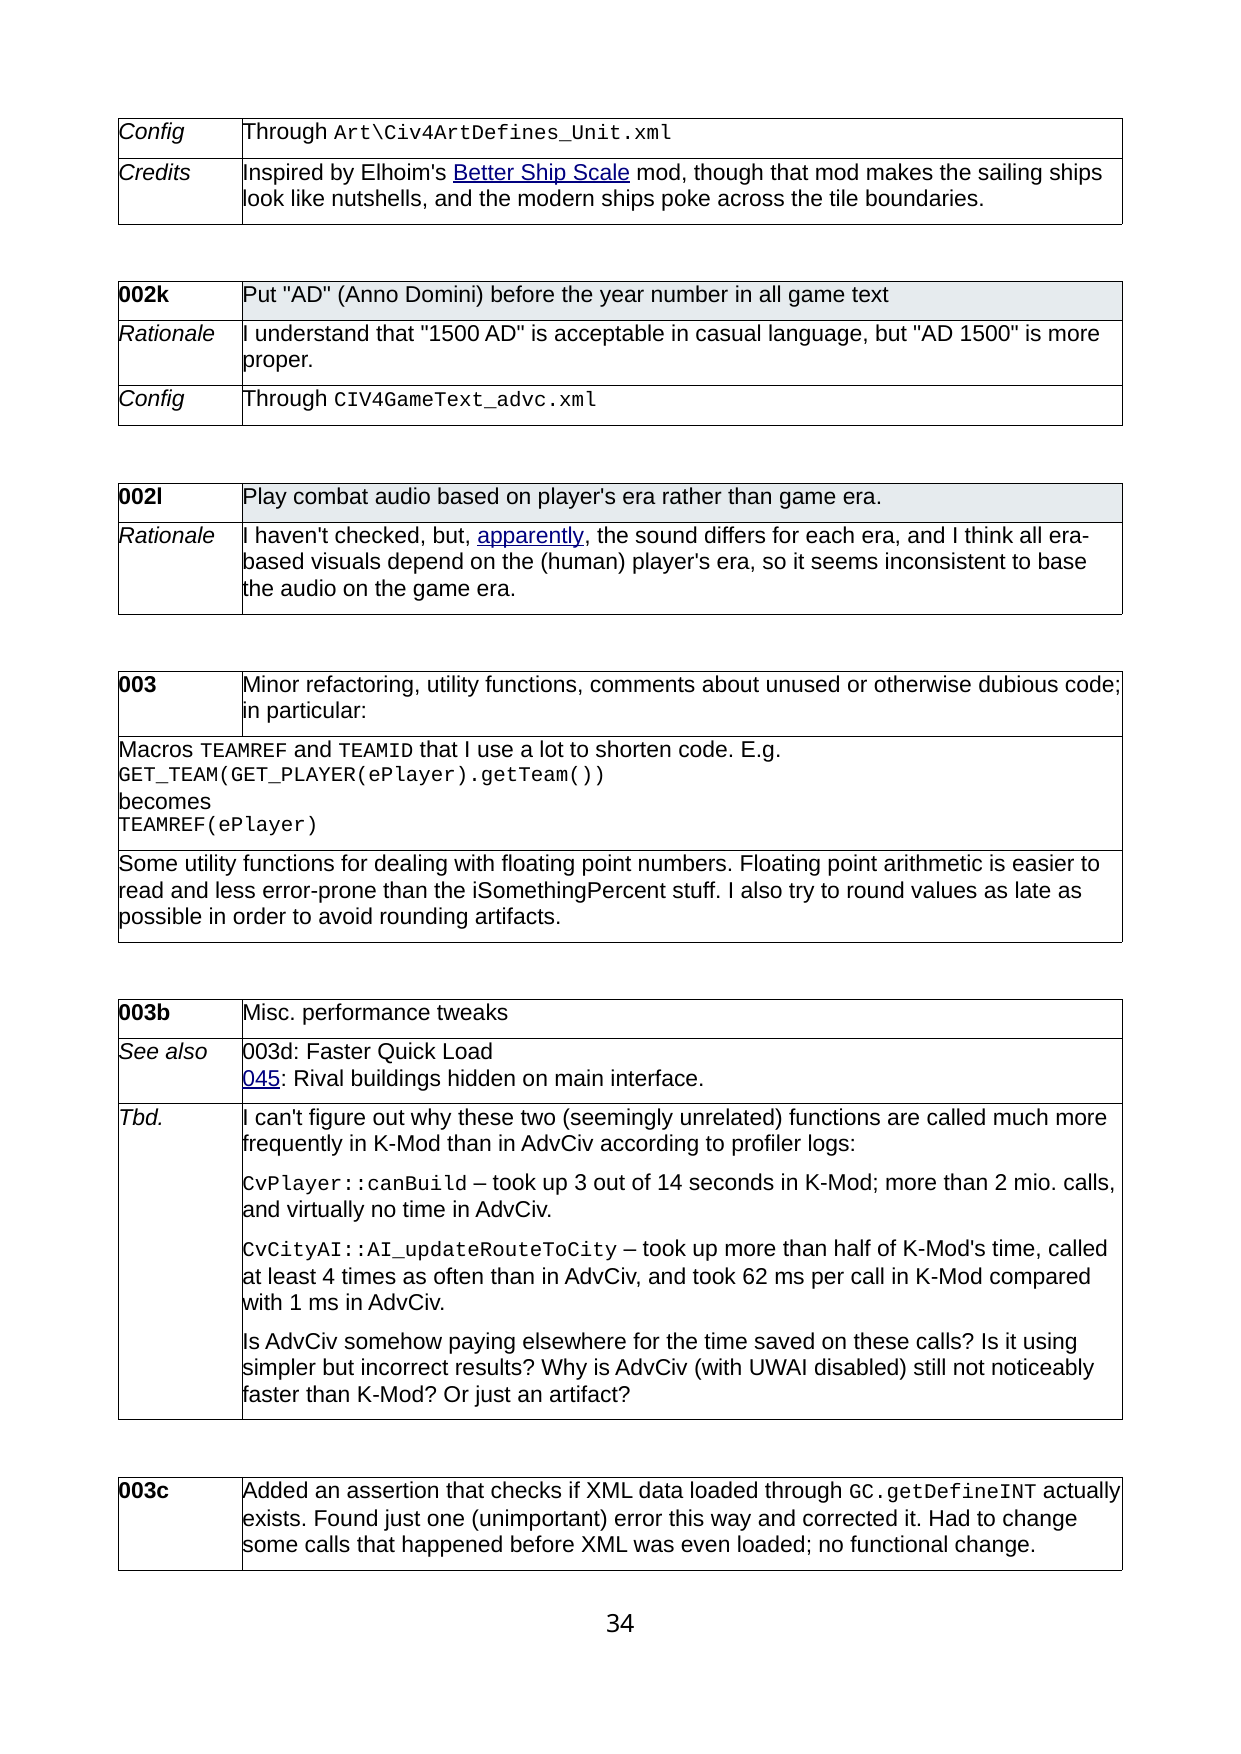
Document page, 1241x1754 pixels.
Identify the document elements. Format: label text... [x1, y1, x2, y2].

table_cell I can't figure out why these two (seemingly unrelated) functions are called much more frequently in K-Mod than in AdvCiv according to profiler logs: CvPlayer::canBuild – took up 3 out of 14 seconds in K-Mod; more than 2 mio. calls, and virtually no time in AdvCiv. CvCityAI::AI_updateRouteToCity – took up more than half of K-Mod's time, called at least 4 times as often than in AdvCiv, and took 62 ms per call in K-Mod compared with 1 ms in AdvCiv. Is AdvCiv somehow paying elsewhere for the time saved on these calls? Is it using simpler but incorrect results? Why is AdvCiv (with UWAI disabled) still not noticeably faster than K-Mod? Or just an artifact? [243, 1104, 1122, 1419]
table_cell Tbd. [119, 1104, 242, 1419]
table_header 003 [119, 672, 242, 736]
table_header 002k [119, 282, 242, 320]
table_cell Rationale [119, 321, 242, 385]
table_header Added an assertion that checks if XML data loaded through GC.getDefineINT actually exists. Found just one (unimportant) error this way and corrected it. Had to change some calls that happened before XML was even loaded; no functional change. [243, 1478, 1122, 1570]
table_cell Config [119, 119, 242, 158]
table_header Misc. performance tweaks [243, 1000, 1122, 1038]
table_header Play combat audio based on player's era rather than game era. [243, 484, 1122, 522]
table_cell I haven't checked, but, apparently, the sound differs for each era, and I think all era-based visuals depend on the (human) player's era, so it seems inconsistent to base the audio on the game era. [243, 523, 1122, 613]
table_cell Inspired by Elhoim's Better Ship Scale mod, though that mod makes the sailing ships look like nutshells, and the modern ships poke across the tile boundaries. [243, 159, 1122, 223]
table_cell Through CIV4GameText_advc.xml [243, 386, 1122, 425]
table_cell Through Art\Civ4ArtDefines_Unit.xml [243, 119, 1122, 158]
table_cell Config [119, 386, 242, 425]
table_cell Some utility functions for dealing with floating point numbers. Floating point arithmetic is easier to read and less error-prone than the iSomethingPercent stuff. I also try to round values as late as possible in order to avoid rounding artifacts. [119, 851, 1122, 942]
table_header 003c [119, 1478, 242, 1570]
table_cell Macros TEAMREF and TEAMID that I use a lot to shorten code. E.g. GET_TEAM(GET_PLAYER(ePlayer).getTeam()) becomes TEAMREF(ePlayer) [119, 737, 1122, 850]
table_cell Rationale [119, 523, 242, 613]
table_header 003b [119, 1000, 242, 1038]
table_cell Credits [119, 159, 242, 223]
table_cell See also [119, 1039, 242, 1103]
table_header Put "AD" (Anno Domini) before the year number in all game text [243, 282, 1122, 320]
table_cell I understand that "1500 AD" is acceptable in casual language, but "AD 1500" is more proper. [243, 321, 1122, 385]
table_header Minor refactoring, utility functions, comments about unused or otherwise dubious code; in particular: [243, 672, 1122, 736]
table_header 002l [119, 484, 242, 522]
table_cell 003d: Faster Quick Load 045: Rival buildings hidden on main interface. [243, 1039, 1122, 1103]
